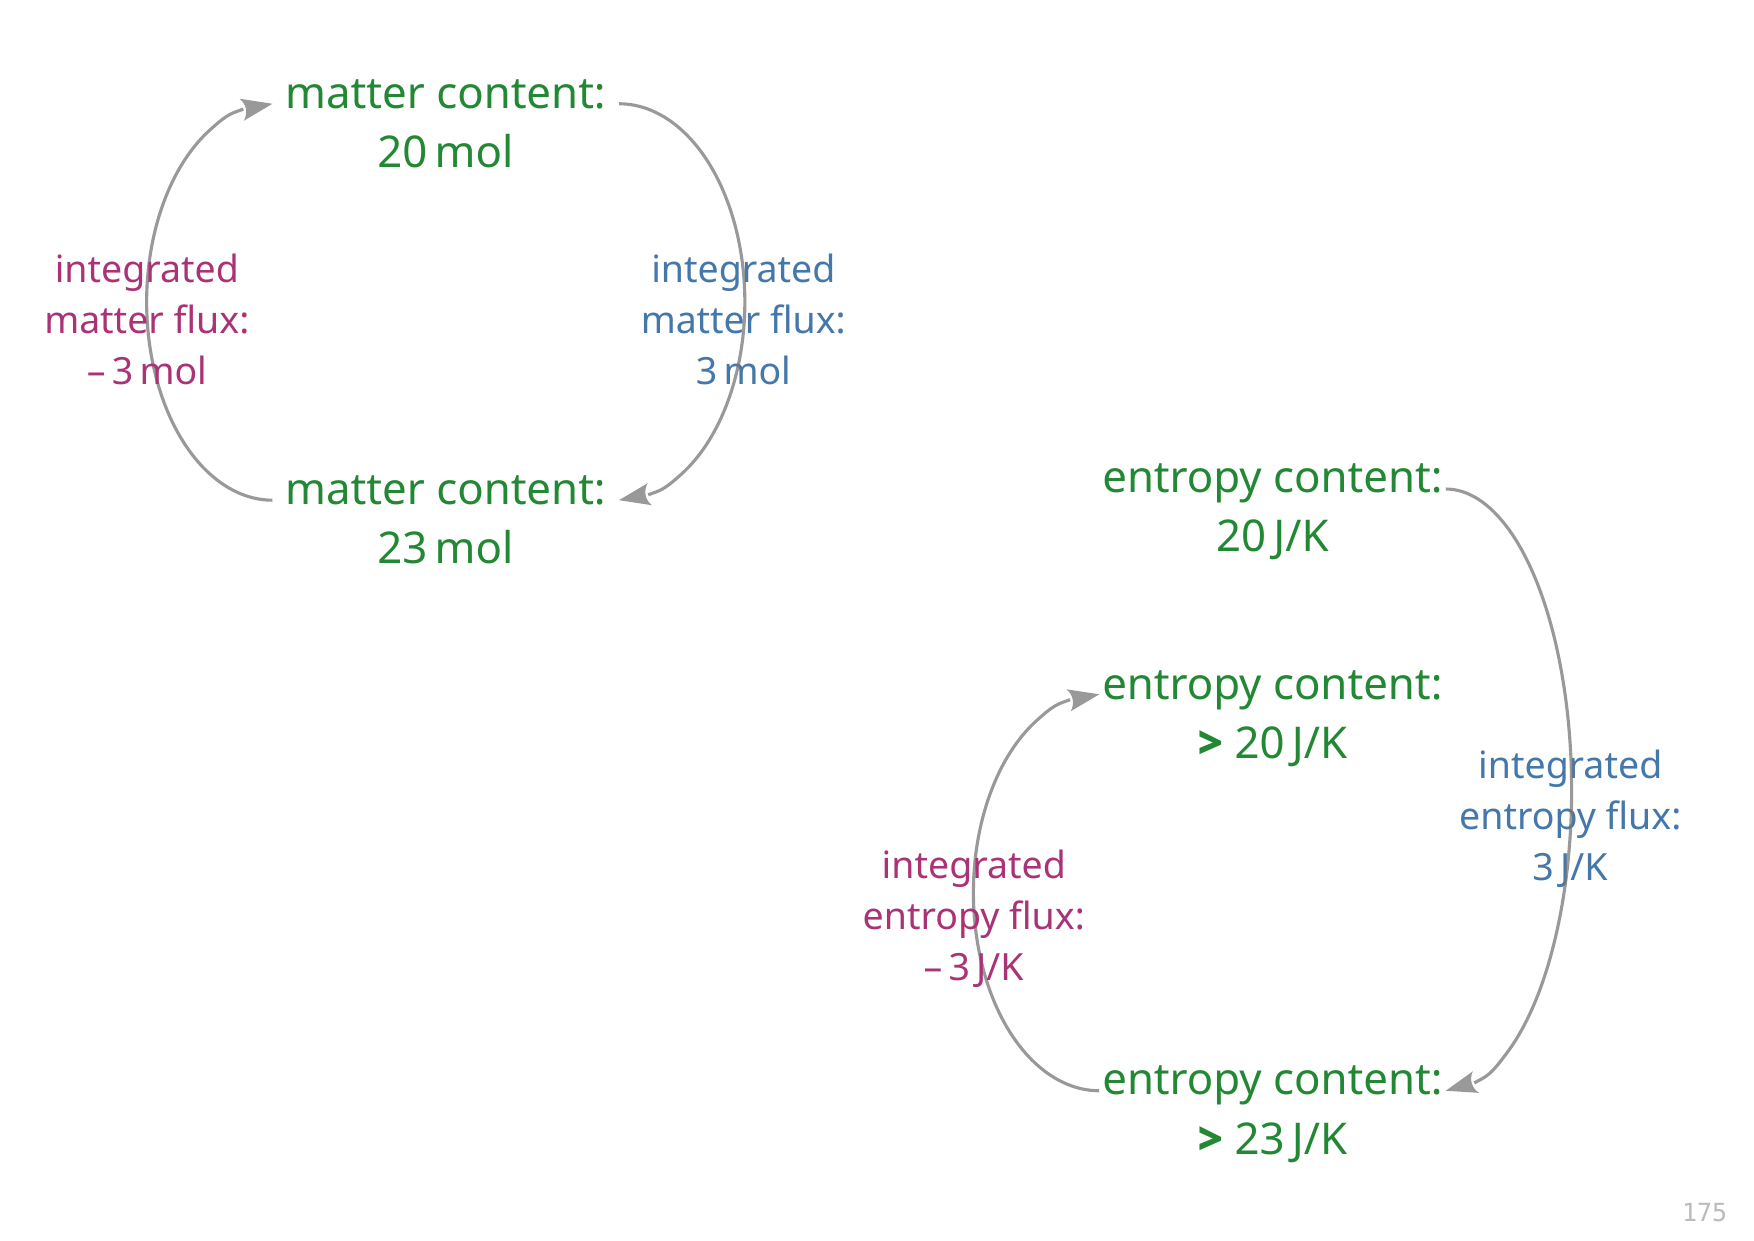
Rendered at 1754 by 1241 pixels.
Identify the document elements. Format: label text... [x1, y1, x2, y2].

text_box matter content: 20 mol [283, 54, 608, 157]
text_box entropy content: > 23 J/K [1098, 1040, 1447, 1143]
text_box integrated matter flux: 3 mol [632, 234, 743, 363]
text_box integrated matter flux: 3 mol [740, 234, 855, 363]
text_box integrated matter flux: – 3 mol [35, 234, 259, 363]
text_box integrated entropy flux: 3 J/K [1570, 730, 1692, 859]
text_box matter content: 23 mol [283, 450, 608, 553]
text_box integrated entropy flux: 3 J/K [1448, 730, 1570, 859]
text_box entropy content: 20 J/K [1098, 438, 1447, 541]
text_box entropy content: > 20 J/K [1098, 644, 1447, 748]
text_box integrated entropy flux: – 3 J/K [852, 831, 1096, 959]
